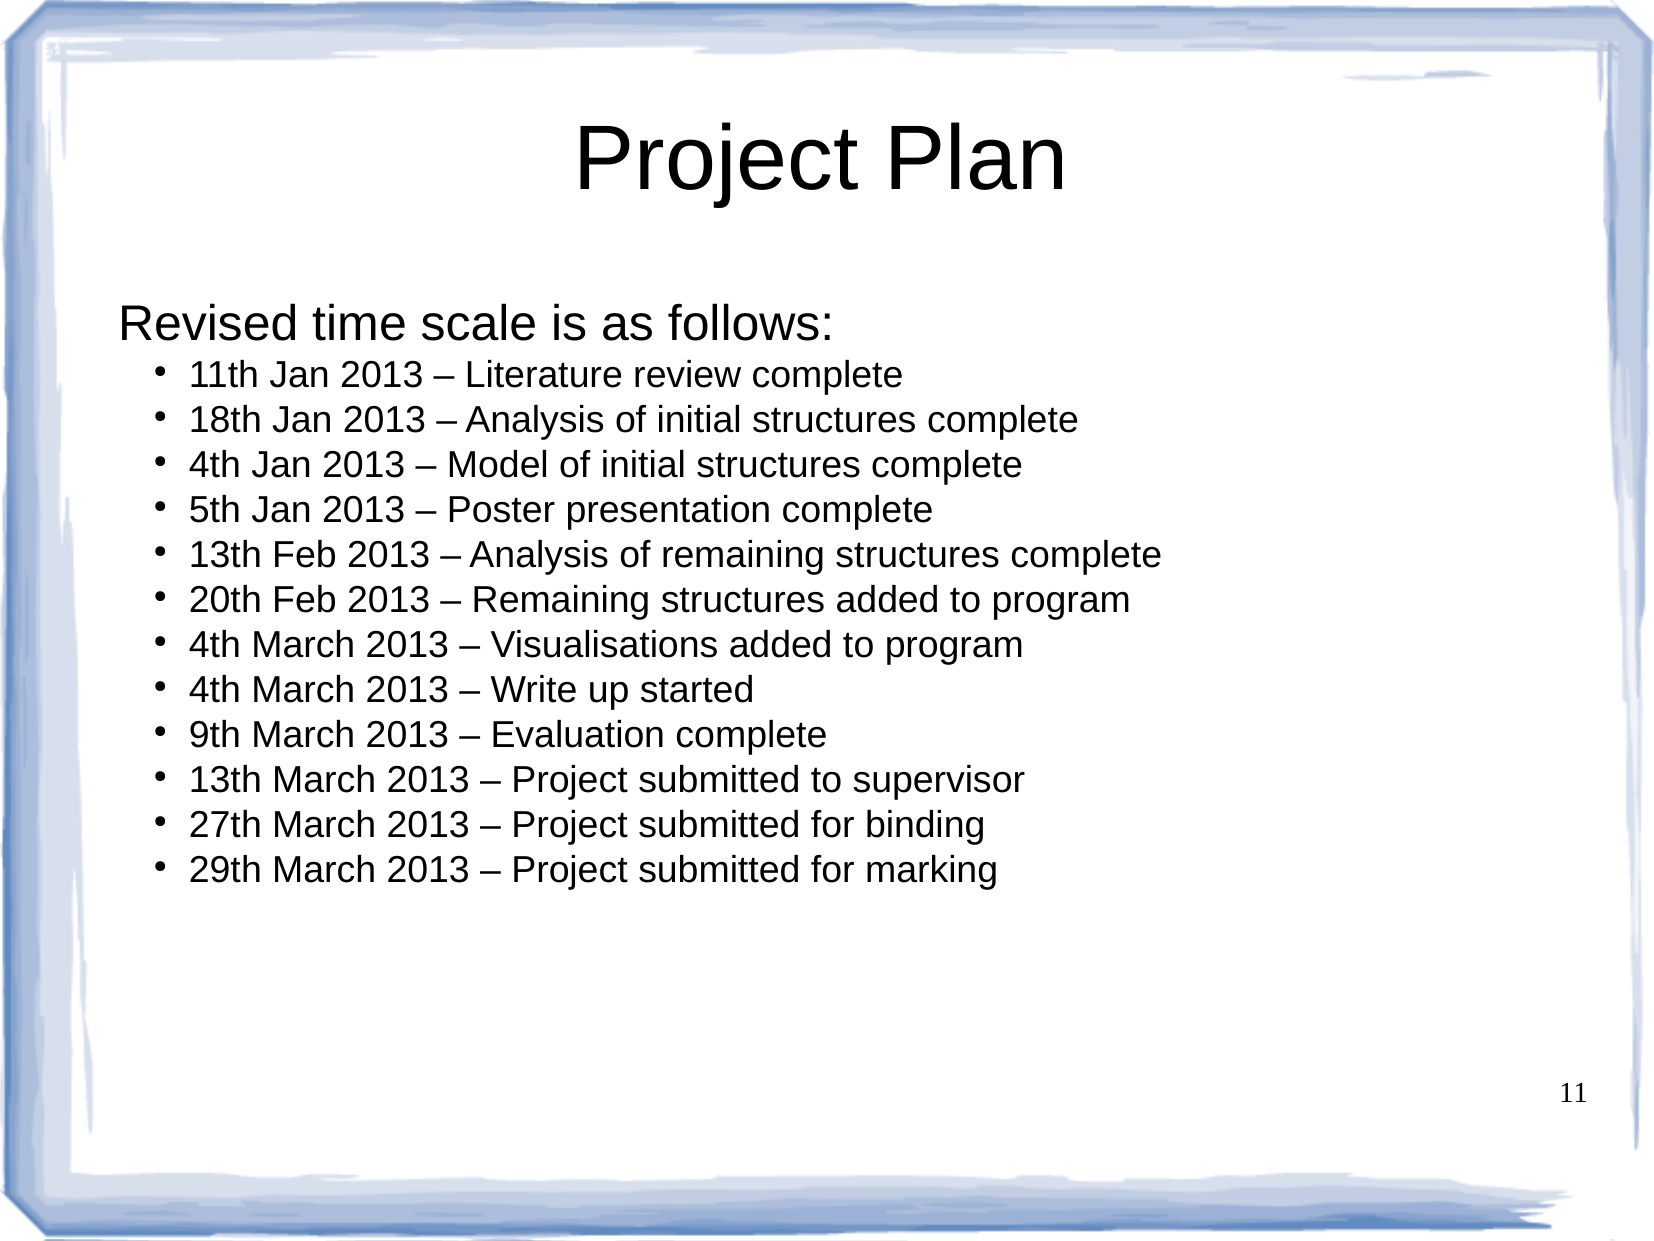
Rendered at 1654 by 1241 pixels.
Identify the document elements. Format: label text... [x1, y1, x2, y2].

text_box Revised time scale is as follows: 11th Jan 2013 – Literature review complete 18th Jan 2013 – Analysis of initial structures complete 4th Jan 2013 – Model of initial structures complete 5th Jan 2013 – Poster presentation complete 13th Feb 2013 – Analysis of remaining structures complete 20th Feb 2013 – Remaining structures added to program 4th March 2013 – Visualisations added to program 4th March 2013 – Write up started 9th March 2013 – Evaluation complete 13th March 2013 – Project submitted to supervisor 27th March 2013 – Project submitted for binding 29th March 2013 – Project submitted for marking [82, 290, 1538, 1010]
text_box Project Plan [82, 49, 1571, 257]
picture [0, 0, 1654, 1241]
